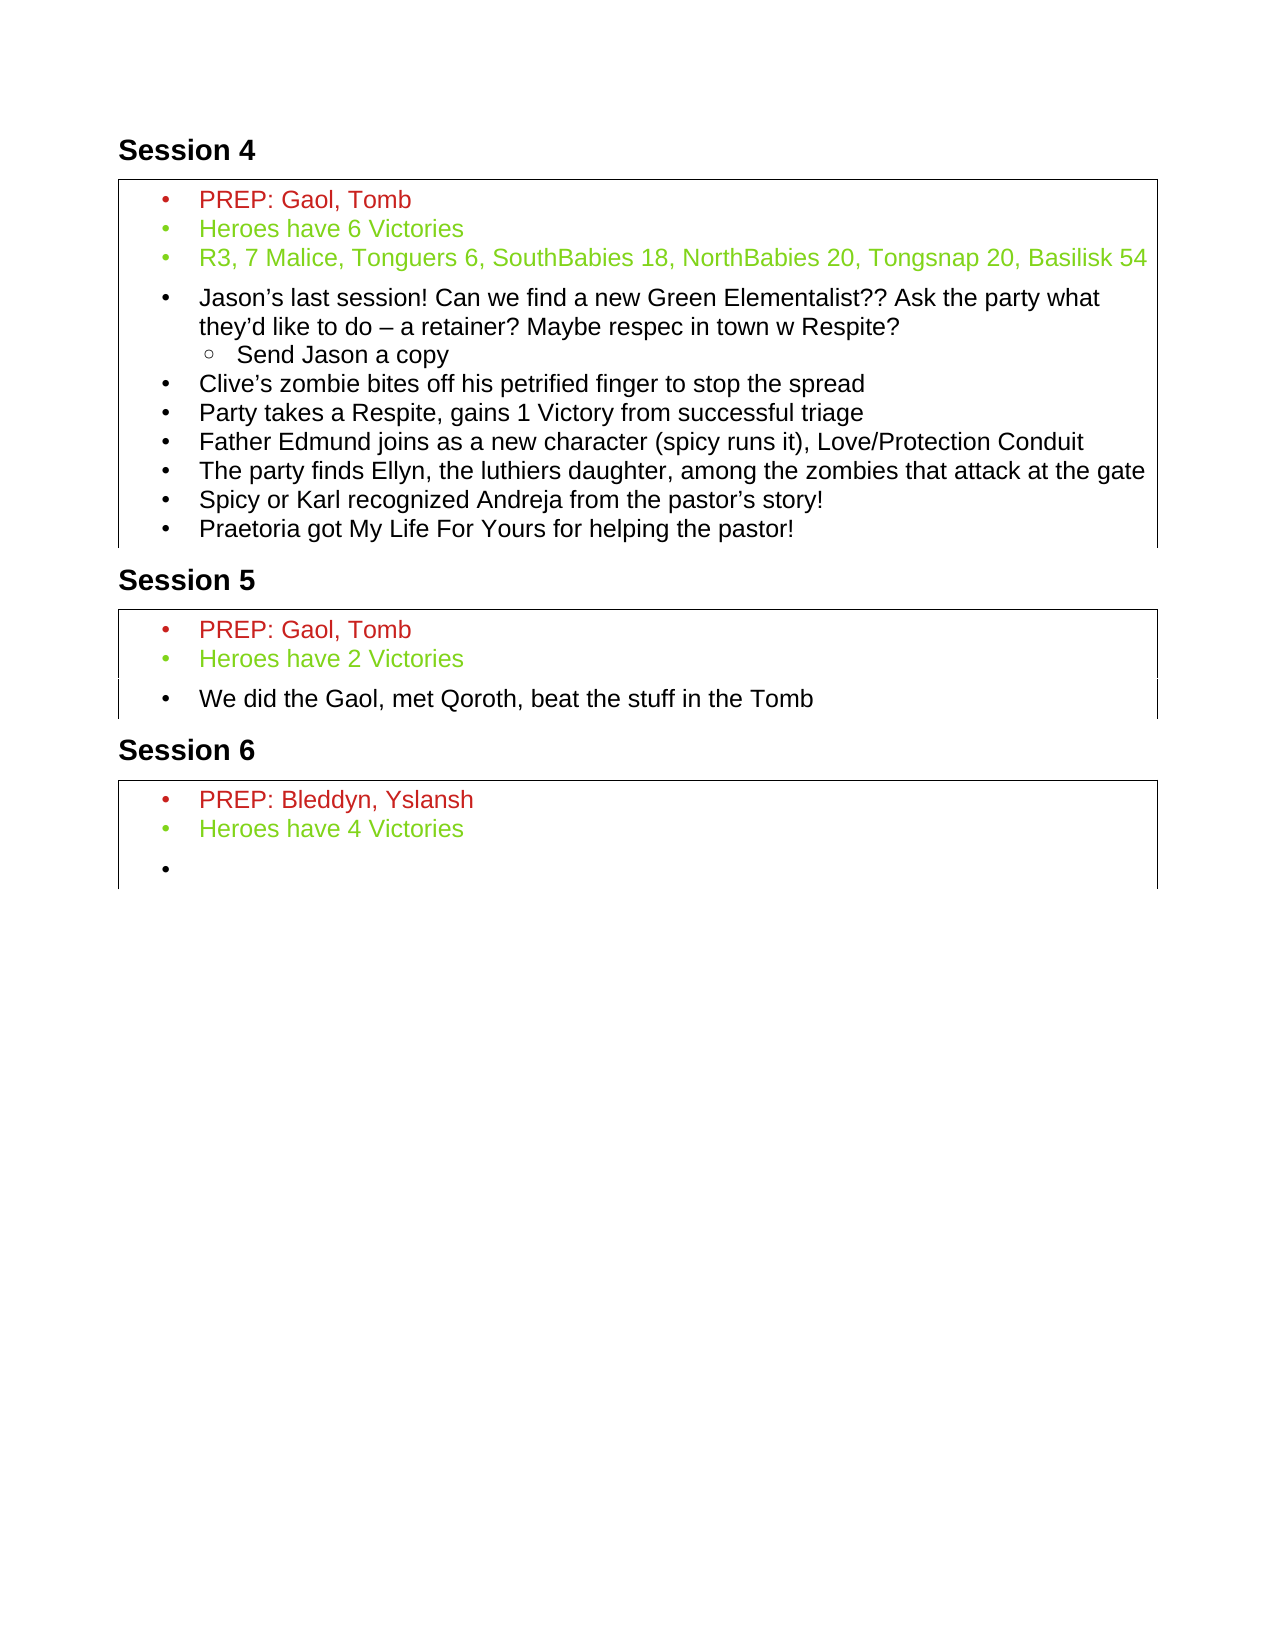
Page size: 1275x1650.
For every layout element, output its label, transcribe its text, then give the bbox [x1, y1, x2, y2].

table_header PREP: Gaol, Tomb Heroes have 6 Victories R3, 7 Malice, Tonguers 6, SouthBabies 18, NorthBabies 20, Tongsnap 20, Basilisk 54 [119, 180, 1157, 277]
table_cell We did the Gaol, met Qoroth, beat the stuff in the Tomb [119, 679, 1157, 719]
subtitle Session 6 [118, 733, 1157, 767]
table_cell [119, 849, 1157, 889]
table_header PREP: Gaol, Tomb Heroes have 2 Victories [119, 610, 1157, 678]
subtitle Session 5 [118, 563, 1157, 597]
table_cell Jason’s last session! Can we find a new Green Elementalist?? Ask the party what they’d like to do – a retainer? Maybe respec in town w Respite? Send Jason a copy Clive’s zombie bites off his petrified finger to stop the spread Party takes a Respite, gains 1 Victory from successful triage Father Edmund joins as a new character (spicy runs it), Love/Protection Conduit The party finds Ellyn, the luthiers daughter, among the zombies that attack at the gate Spicy or Karl recognized Andreja from the pastor’s story! Praetoria got My Life For Yours for helping the pastor! [119, 277, 1157, 548]
subtitle Session 4 [118, 133, 1157, 166]
table_header PREP: Bleddyn, Yslansh Heroes have 4 Victories [119, 781, 1157, 849]
